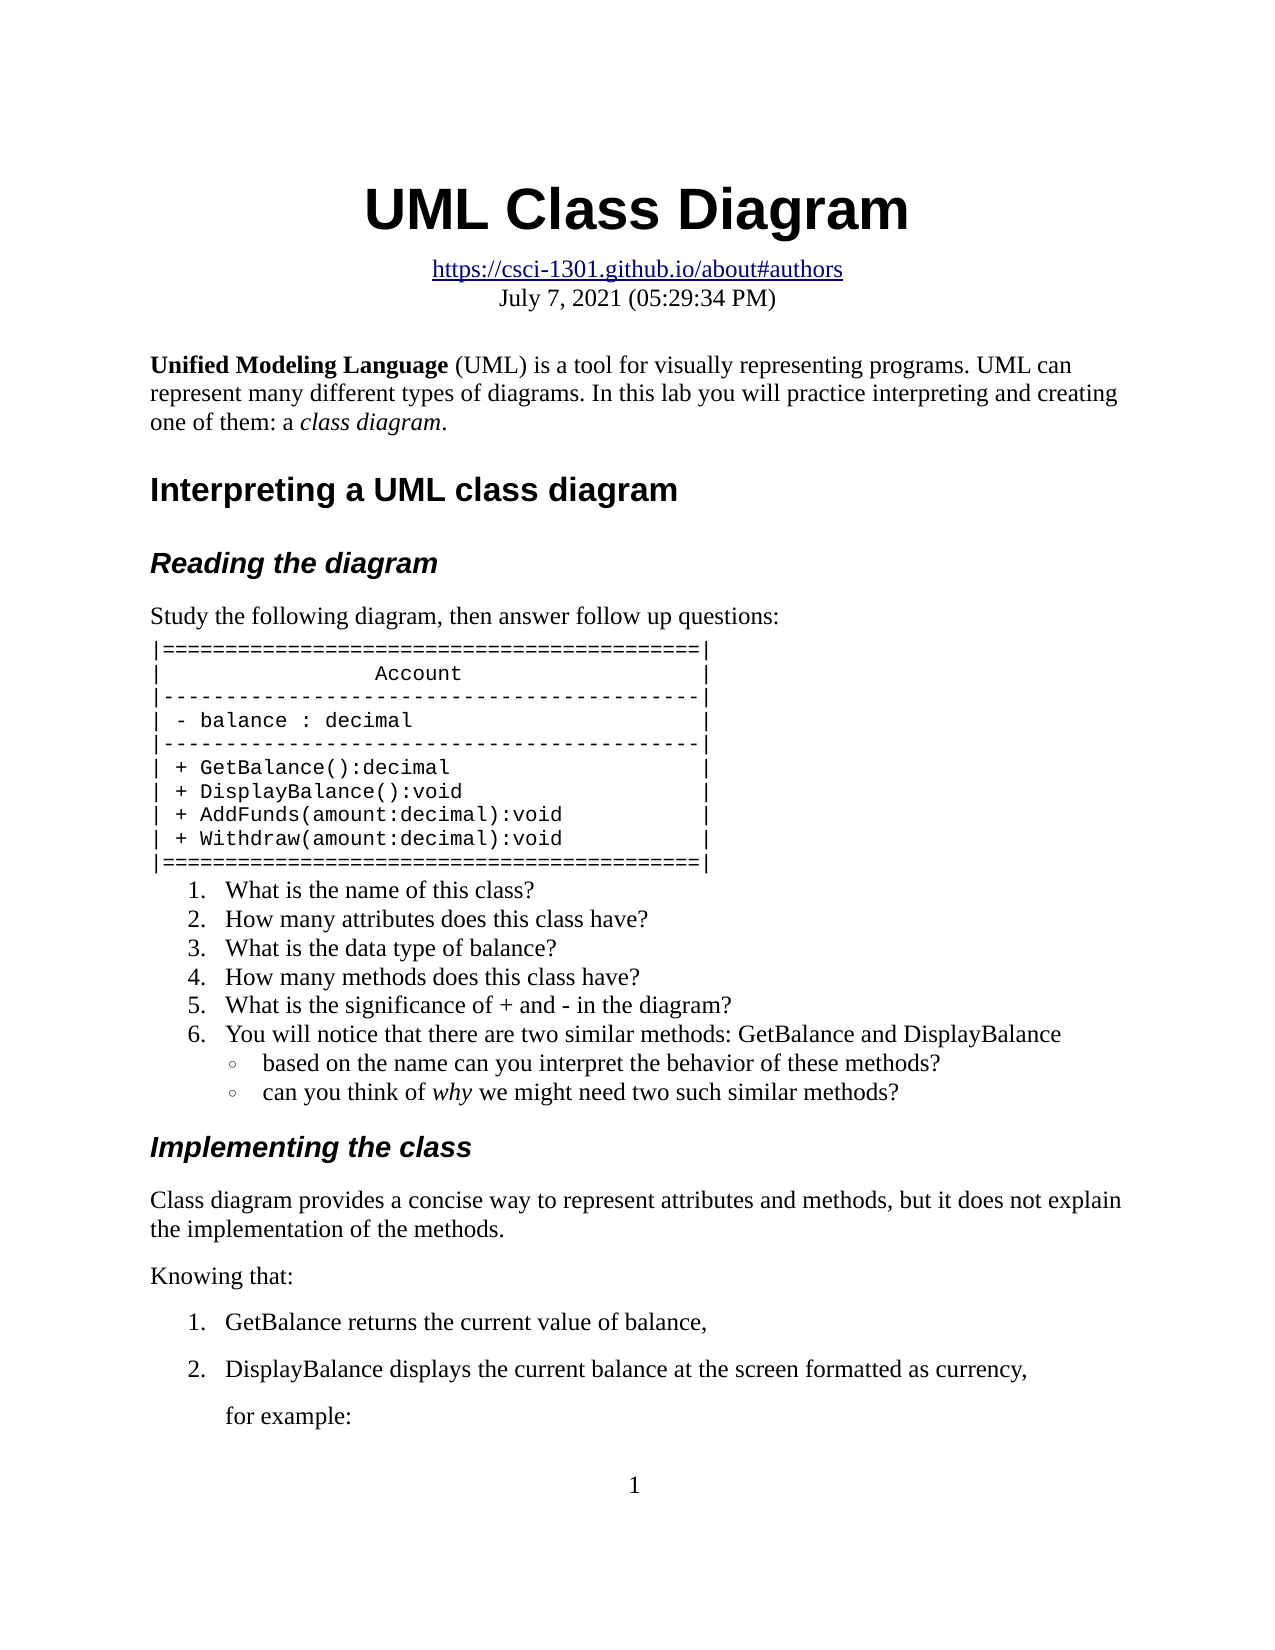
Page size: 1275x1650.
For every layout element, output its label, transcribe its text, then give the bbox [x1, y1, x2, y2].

text Study the following diagram, then answer follow up questions: [150, 601, 1125, 630]
text |-------------------------------------------| [150, 733, 1125, 757]
text | + Withdraw(amount:decimal):void | [150, 828, 1125, 852]
list GetBalance returns the current value of balance, [187, 1307, 1125, 1336]
text Unified Modeling Language (UML) is a tool for visually representing programs. UML can represent many different types of diagrams. In this lab you will practice interpreting and creating one of them: a class diagram. [150, 350, 1125, 436]
text https://csci-1301.github.io/about#authors [150, 254, 1125, 283]
text Class diagram provides a concise way to represent attributes and methods, but it does not explain the implementation of the methods. [150, 1185, 1125, 1243]
list You will notice that there are two similar methods: GetBalance and DisplayBalance [187, 1019, 1125, 1048]
list How many attributes does this class have? [187, 904, 1125, 933]
text | + GetBalance():decimal | [150, 757, 1125, 781]
text Knowing that: [150, 1261, 1125, 1289]
text | + DisplayBalance():void | [150, 781, 1125, 804]
list What is the significance of + and - in the diagram? [187, 990, 1125, 1019]
text | + AddFunds(amount:decimal):void | [150, 804, 1125, 828]
list What is the name of this class? [187, 875, 1125, 904]
text | Account | [150, 662, 1125, 686]
subtitle Interpreting a UML class diagram [150, 470, 1125, 509]
list can you think of why we might need two such similar methods? [225, 1077, 1125, 1105]
list How many methods does this class have? [187, 962, 1125, 990]
title UML Class Diagram [150, 175, 1125, 242]
text |===========================================| [150, 852, 1125, 875]
subtitle Reading the diagram [150, 546, 1125, 580]
subtitle Implementing the class [150, 1130, 1125, 1164]
text | - balance : decimal | [150, 710, 1125, 733]
list What is the data type of balance? [187, 933, 1125, 962]
text July 7, 2021 (05:29:34 PM) [150, 283, 1125, 312]
list based on the name can you interpret the behavior of these methods? [225, 1048, 1125, 1077]
list for example: [187, 1401, 1125, 1429]
text |===========================================| [150, 639, 1125, 662]
list DisplayBalance displays the current balance at the screen formatted as currency, [187, 1354, 1125, 1383]
text |-------------------------------------------| [150, 686, 1125, 710]
